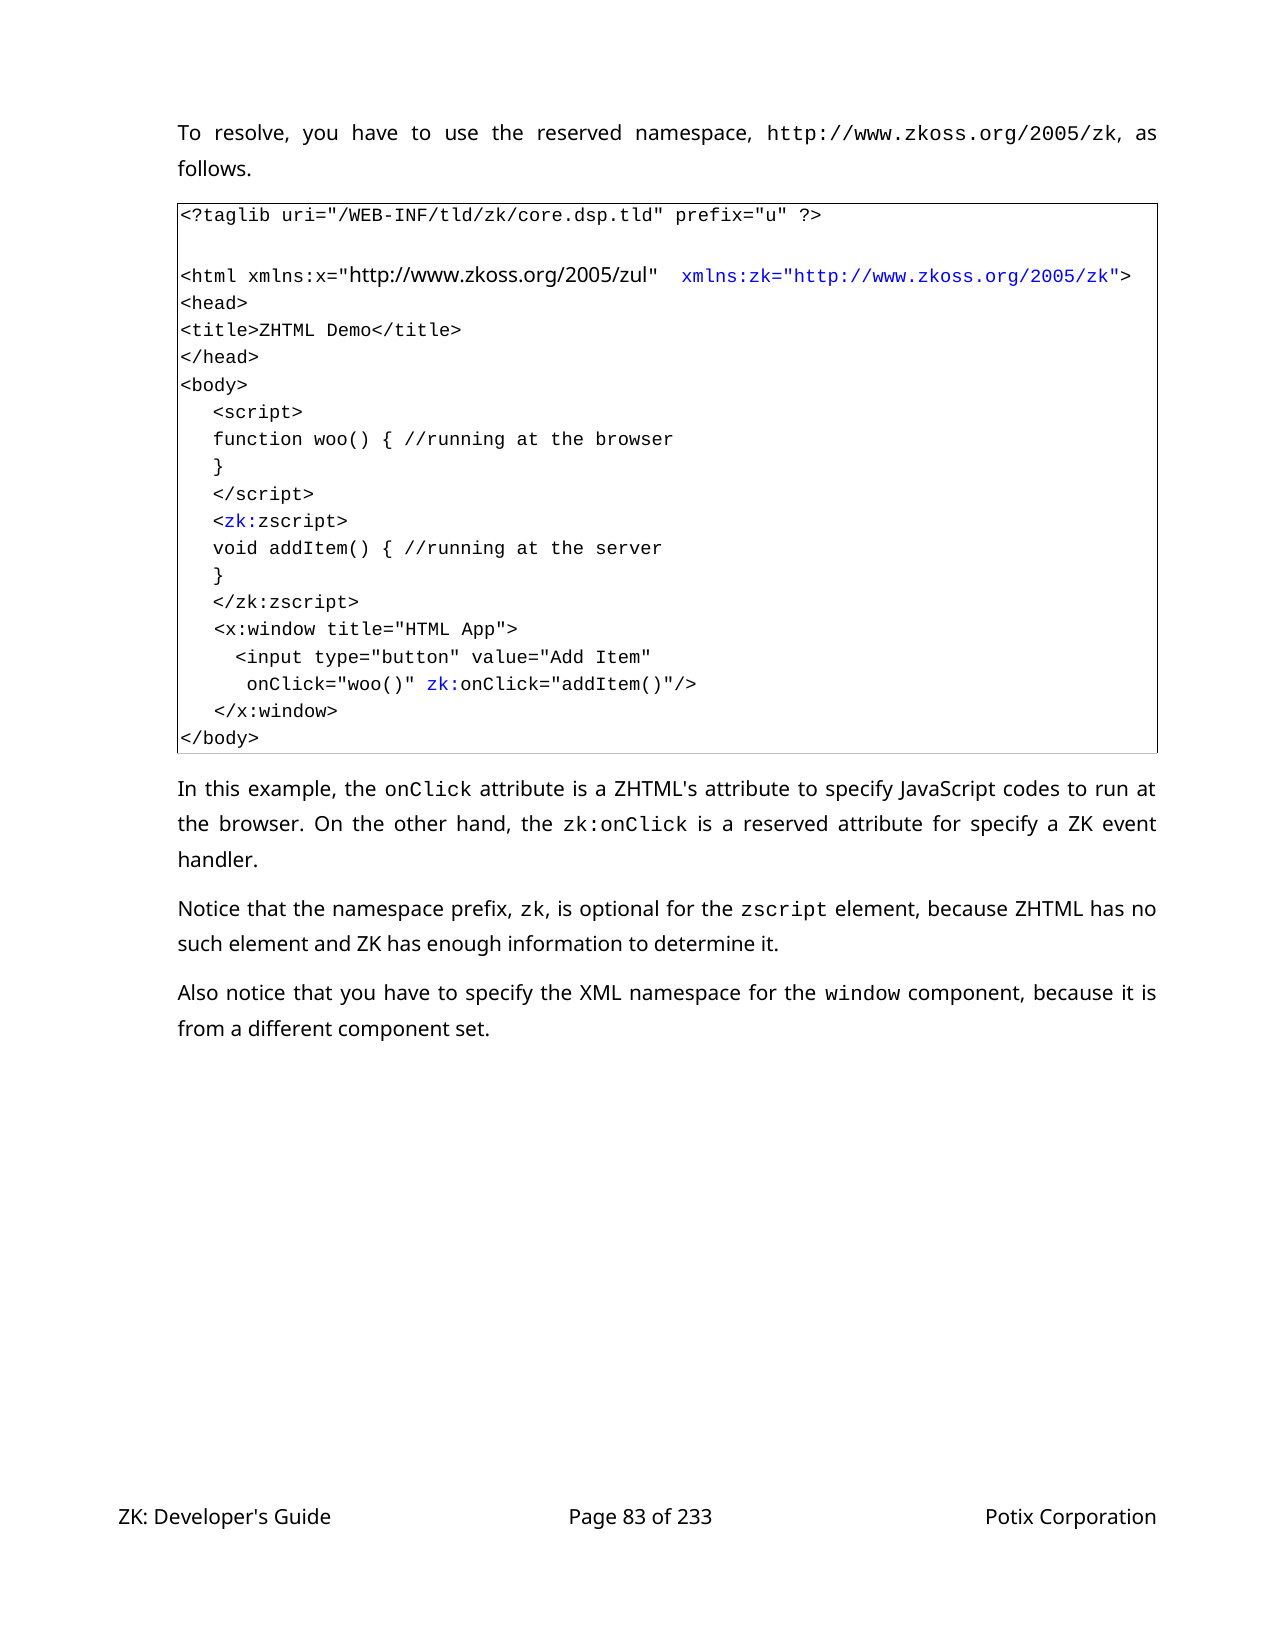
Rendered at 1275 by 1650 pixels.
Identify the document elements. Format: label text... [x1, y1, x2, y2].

text void addItem() { //running at the server [178, 536, 1157, 560]
text </head> [178, 345, 1157, 370]
text <title>ZHTML Demo</title> [178, 318, 1157, 342]
text <x:window title="HTML App"> [178, 617, 1157, 642]
text function woo() { //running at the browser [178, 427, 1157, 451]
text } [178, 563, 1157, 587]
text <script> [178, 400, 1157, 424]
text In this example, the onClick attribute is a ZHTML's attribute to specify JavaScript codes to run at the browser. On the other hand, the zk:onClick is a reserved attribute for specify a ZK event handler. [177, 774, 1157, 873]
text <input type="button" value="Add Item" [178, 644, 1157, 669]
text </x:window> [178, 699, 1157, 723]
text </script> [178, 481, 1157, 506]
text Also notice that you have to specify the XML namespace for the window component, because it is from a different component set. [177, 978, 1157, 1042]
text </zk:zscript> [178, 590, 1157, 614]
text <body> [178, 373, 1157, 397]
text To resolve, you have to use the reserved namespace, http://www.zkoss.org/2005/zk, as follows. [177, 118, 1157, 182]
text </body> [178, 726, 1157, 753]
text onClick="woo()" zk:onClick="addItem()"/> [178, 672, 1157, 696]
text <?taglib uri="/WEB-INF/tld/zk/core.dsp.tld" prefix="u" ?> [178, 204, 1157, 227]
text Notice that the namespace prefix, zk, is optional for the zscript element, because ZHTML has no such element and ZK has enough information to determine it. [177, 894, 1157, 958]
text <head> [178, 291, 1157, 315]
text <html xmlns:x="http://www.zkoss.org/2005/zul" xmlns:zk="http://www.zkoss.org/2005/zk"> [178, 257, 1157, 288]
text <zk:zscript> [178, 508, 1157, 533]
text } [178, 454, 1157, 478]
